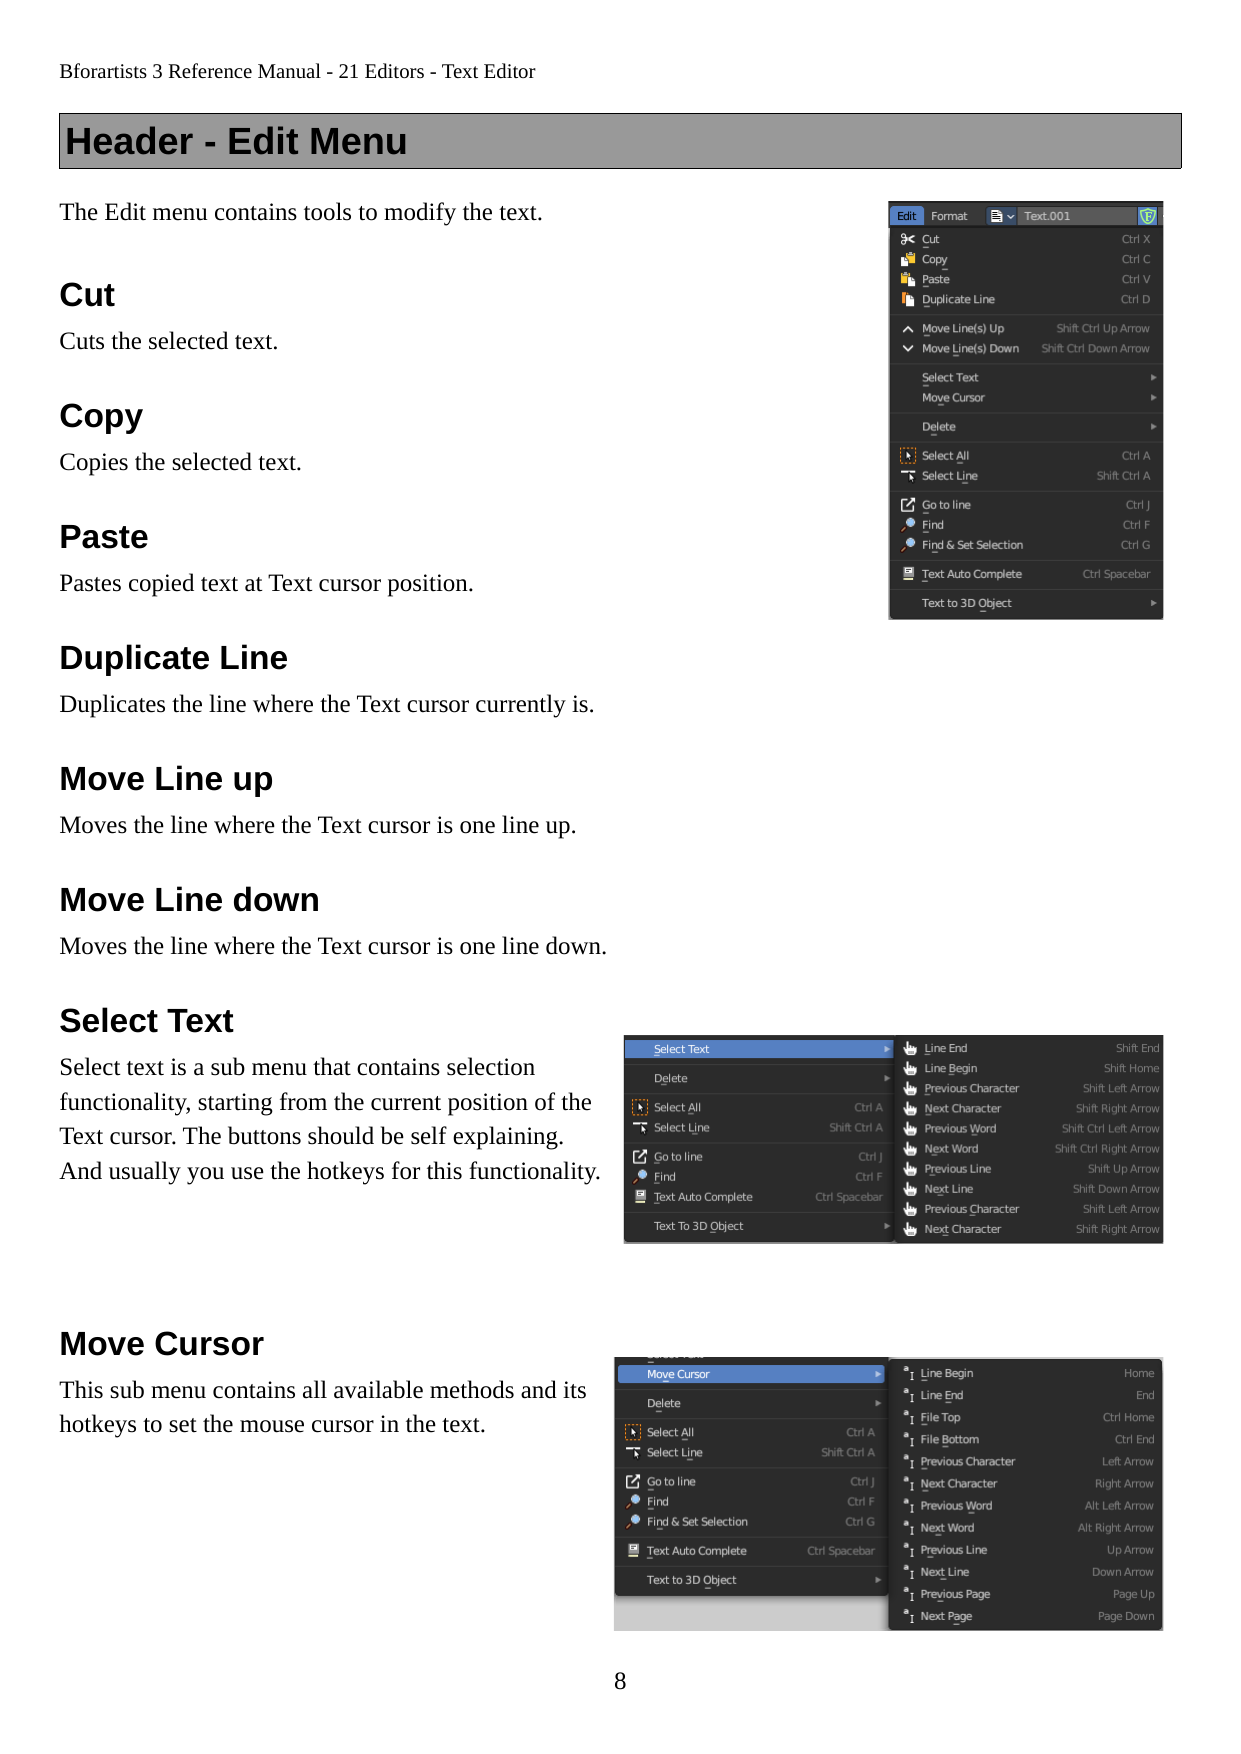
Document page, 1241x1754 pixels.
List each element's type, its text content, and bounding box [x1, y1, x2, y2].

text Cuts the selected text. [59, 326, 888, 355]
subtitle [1164, 275, 1181, 314]
subtitle Move Cursor [59, 1324, 1181, 1362]
picture [888, 201, 1164, 620]
subtitle Paste [59, 517, 888, 556]
subtitle [1164, 517, 1181, 556]
text Duplicates the line where the Text cursor currently is. [59, 689, 1181, 718]
subtitle Select Text [59, 1001, 1181, 1040]
picture [613, 1357, 1164, 1631]
subtitle Copy [59, 396, 888, 435]
text Select text is a sub menu that contains selection functionality, starting from the current position of the Text cursor. The buttons should be self explaining. And usually you use the hotkeys for this functionality. [59, 1052, 623, 1184]
text Pastes copied text at Text cursor position. [59, 568, 888, 597]
text Moves the line where the Text cursor is one line up. [59, 810, 1181, 839]
subtitle Cut [59, 275, 888, 314]
text This sub menu contains all available methods and its hotkeys to set the mouse cursor in the text. [59, 1375, 613, 1438]
text The Edit menu contains tools to modify the text. [59, 197, 1181, 225]
subtitle Duplicate Line [59, 638, 1181, 677]
picture [623, 1035, 1164, 1244]
text [1164, 326, 1181, 355]
text Moves the line where the Text cursor is one line down. [59, 931, 1181, 960]
table_header Header - Edit Menu [60, 114, 1181, 168]
subtitle [1164, 396, 1181, 435]
text Copies the selected text. [59, 447, 888, 476]
subtitle Move Line up [59, 759, 1181, 798]
subtitle Move Line down [59, 880, 1181, 919]
